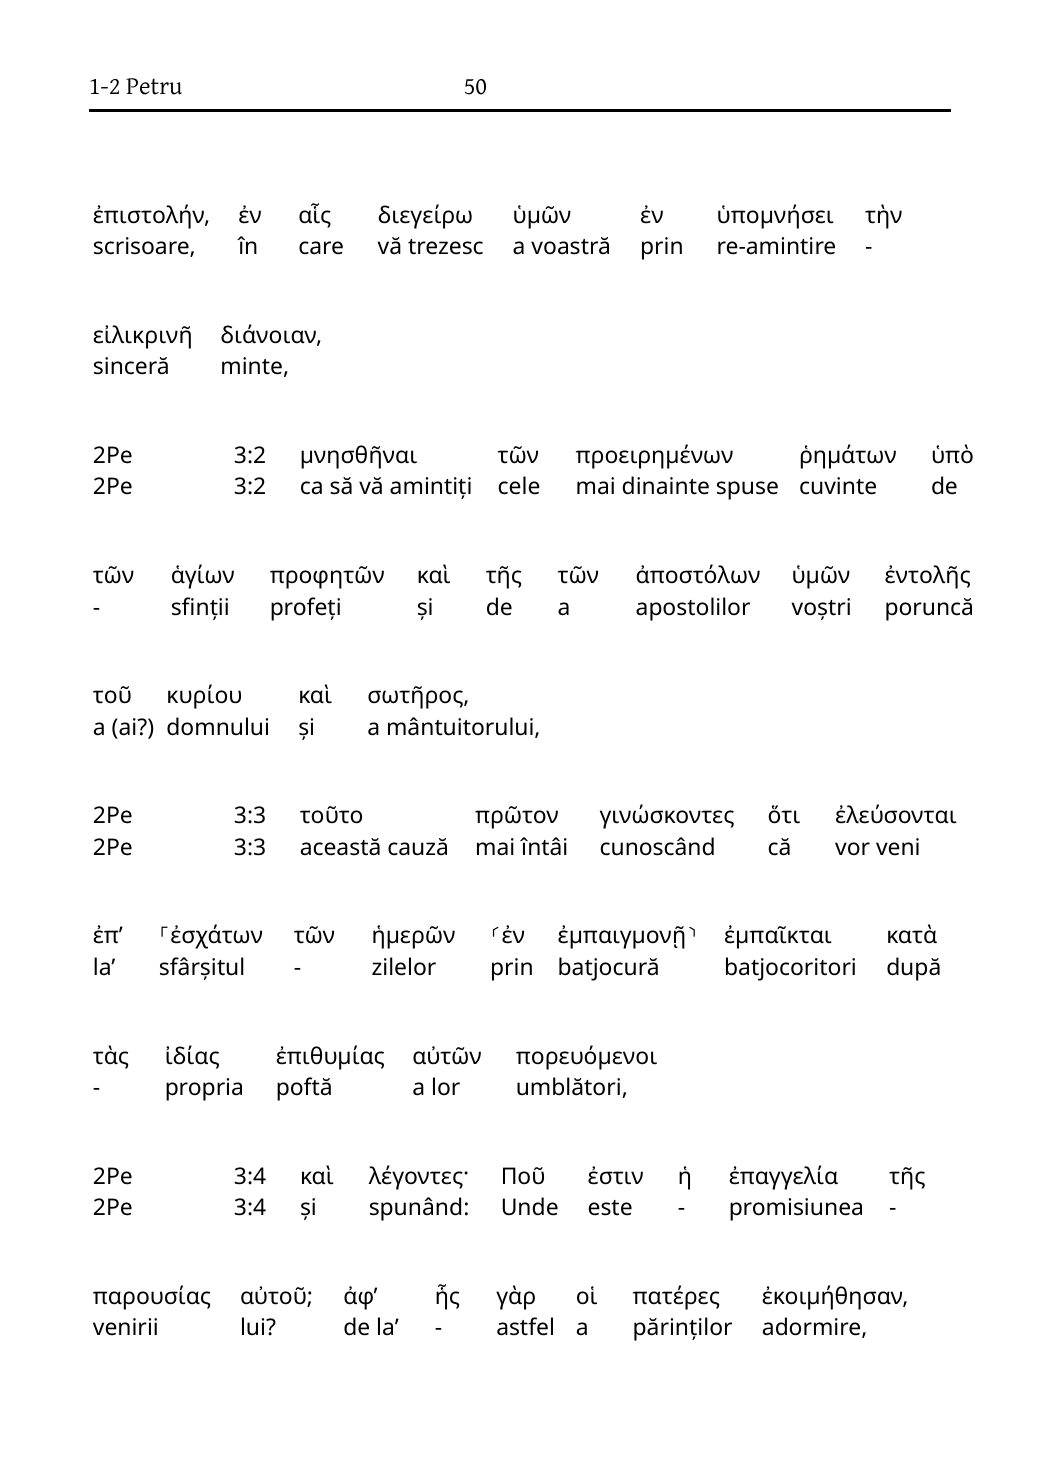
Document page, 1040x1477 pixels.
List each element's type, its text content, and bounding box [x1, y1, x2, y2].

table_cell τὰς [89, 1040, 160, 1071]
table_cell poruncă [880, 590, 998, 622]
table_header [882, 888, 970, 919]
table_header [763, 768, 831, 799]
table_header [880, 528, 998, 559]
table_header [927, 408, 1003, 439]
table_cell ἐντολῆς [880, 559, 998, 590]
table_cell γὰρ [492, 1280, 571, 1311]
table_cell și [296, 1191, 364, 1222]
table_cell τῶν [290, 920, 367, 951]
table_header [89, 1249, 236, 1280]
table_header [508, 168, 636, 199]
table_cell a [571, 1311, 628, 1342]
table_cell a mântuitorului, [363, 711, 556, 742]
table_header [885, 1129, 957, 1160]
table_header [89, 768, 229, 799]
table_header [367, 888, 486, 919]
table_cell παρουσίας [89, 1280, 236, 1311]
table_header [553, 528, 631, 559]
table_cell prin [636, 230, 712, 261]
table_header [674, 1129, 724, 1160]
table_cell și [294, 711, 363, 742]
table_cell ἐκοιμήθησαν, [758, 1280, 934, 1311]
table_cell διεγείρω [373, 199, 508, 230]
table_cell πορευόμενοι [511, 1040, 681, 1071]
table_cell τῶν [89, 559, 166, 590]
table_header [339, 1249, 430, 1280]
table_cell τὴν [861, 199, 934, 230]
table_cell poftă [271, 1071, 408, 1102]
table_cell ῥημάτων [795, 439, 927, 470]
table_cell ἐπιθυμίας [271, 1040, 408, 1071]
table_cell 3:2 [230, 470, 295, 502]
table_cell καὶ [413, 559, 481, 590]
table_header [628, 1249, 757, 1280]
table_cell ὅτι [763, 799, 831, 831]
table_header [291, 1369, 414, 1400]
table_cell a voastră [508, 230, 636, 261]
table_cell γινώσκοντες [595, 799, 763, 831]
table_cell μνησθῆναι [295, 439, 493, 470]
table_cell πατέρες [628, 1280, 757, 1311]
table_cell διάνοιαν, [216, 319, 348, 350]
table_cell profeți [265, 590, 412, 622]
table_header [89, 1129, 229, 1160]
table_cell cele [493, 470, 571, 502]
table_cell 3:2 [230, 439, 295, 470]
table_header [831, 768, 981, 799]
table_cell 2Pe [89, 439, 229, 470]
table_cell lui? [236, 1311, 339, 1342]
table_header [505, 1369, 636, 1400]
table_header [363, 648, 556, 679]
table_cell spunând: [364, 1191, 496, 1222]
table_header [486, 888, 553, 919]
table_header [230, 1129, 296, 1160]
table_cell astfel [492, 1311, 571, 1342]
table_header [636, 168, 712, 199]
table_cell - [89, 1071, 160, 1102]
table_cell ca să vă amintiți [295, 470, 493, 502]
table_cell ὑμῶν [787, 559, 880, 590]
table_cell a [553, 590, 631, 622]
table_header [234, 168, 294, 199]
table_header [230, 768, 295, 799]
table_header [89, 288, 216, 319]
table_header [481, 528, 553, 559]
table_cell după [882, 951, 970, 982]
table_cell οἱ [571, 1280, 628, 1311]
table_header [795, 408, 927, 439]
table_header [290, 888, 367, 919]
table_cell πρῶτον [471, 799, 595, 831]
table_cell mai dinainte spuse [571, 470, 795, 502]
table_cell mai întâi [471, 831, 595, 862]
table_cell scrisoare, [89, 230, 234, 261]
table_cell cuvinte [795, 470, 927, 502]
table_cell voștri [787, 590, 880, 622]
table_cell ἐλεύσονται [831, 799, 981, 831]
table_header [230, 408, 295, 439]
table_cell ἐν [636, 199, 712, 230]
table_cell - [430, 1311, 492, 1342]
table_header [493, 408, 571, 439]
table_header [89, 1369, 189, 1400]
table_cell această cauză [295, 831, 471, 862]
table_header [364, 1129, 496, 1160]
table_cell vor veni [831, 831, 981, 862]
table_cell τῶν [553, 559, 631, 590]
table_cell αὐτοῦ; [236, 1280, 339, 1311]
table_header [787, 528, 880, 559]
table_cell τοῦτο [295, 799, 471, 831]
table_cell ὑμῶν [508, 199, 636, 230]
table_cell 3:3 [230, 799, 295, 831]
table_cell ἡ [674, 1160, 724, 1191]
table_header [595, 768, 763, 799]
table_cell minte, [216, 350, 348, 381]
table_cell ὑπὸ [927, 439, 1003, 470]
table_header [553, 888, 720, 919]
table_cell sfinții [166, 590, 265, 622]
table_header [408, 1008, 511, 1039]
table_cell Ποῦ [496, 1160, 583, 1191]
table_cell 2Pe [89, 470, 229, 502]
table_cell domnului [162, 711, 294, 742]
table_header [373, 168, 508, 199]
table_cell ἀφ’ [339, 1280, 430, 1311]
table_cell 2Pe [89, 799, 229, 831]
table_header [166, 528, 265, 559]
table_cell ἡμερῶν [367, 920, 486, 951]
table_cell ⸂ἐν [486, 920, 553, 951]
table_cell - [290, 951, 367, 982]
table_cell batjocoritori [720, 951, 882, 982]
table_cell a lor [408, 1071, 511, 1102]
table_cell de la’ [339, 1311, 430, 1342]
table_cell τῶν [493, 439, 571, 470]
table_cell batjocură [553, 951, 720, 982]
table_header [271, 1008, 408, 1039]
table_header [861, 168, 934, 199]
table_cell τῆς [481, 559, 553, 590]
table_cell vă trezesc [373, 230, 508, 261]
table_cell 3:4 [230, 1191, 296, 1222]
table_header [89, 888, 154, 919]
table_cell ἐπιστολήν, [89, 199, 234, 230]
table_cell καὶ [296, 1160, 364, 1191]
table_header [496, 1129, 583, 1160]
table_cell προειρημένων [571, 439, 795, 470]
table_header [414, 1369, 505, 1400]
table_header [724, 1129, 885, 1160]
table_header [583, 1129, 673, 1160]
table_cell 2Pe [89, 1160, 229, 1191]
table_header [89, 1008, 160, 1039]
table_cell ἧς [430, 1280, 492, 1311]
table_cell adormire, [758, 1311, 934, 1342]
table_cell ὑπομνήσει [712, 199, 861, 230]
table_header [295, 768, 471, 799]
table_cell de [927, 470, 1003, 502]
table_header [236, 1249, 339, 1280]
table_cell ἐμπαιγμονῇ⸃ [553, 920, 720, 951]
table_cell cunoscând [595, 831, 763, 862]
table_header [89, 168, 234, 199]
table_header [720, 888, 882, 919]
table_cell 3:3 [230, 831, 295, 862]
table_cell care [294, 230, 373, 261]
table_cell și [413, 590, 481, 622]
table_header [636, 1369, 758, 1400]
table_header [296, 1129, 364, 1160]
table_header [492, 1249, 571, 1280]
table_cell sinceră [89, 350, 216, 381]
table_header [471, 768, 595, 799]
table_header [160, 1008, 271, 1039]
table_cell a (ai?) [89, 711, 162, 742]
table_cell re-amintire [712, 230, 861, 261]
table_cell umblători, [511, 1071, 681, 1102]
table_cell sfârșitul [155, 951, 289, 982]
table_header [430, 1249, 492, 1280]
table_cell promisiunea [724, 1191, 885, 1222]
table_cell 3:4 [230, 1160, 296, 1191]
table_header [89, 408, 229, 439]
table_cell părinților [628, 1311, 757, 1342]
table_cell ἐπ’ [89, 920, 154, 951]
table_cell zilelor [367, 951, 486, 982]
table_cell προφητῶν [265, 559, 412, 590]
table_cell αἷς [294, 199, 373, 230]
table_cell Unde [496, 1191, 583, 1222]
table_cell - [885, 1191, 957, 1222]
table_cell la’ [89, 951, 154, 982]
table_cell ἁγίων [166, 559, 265, 590]
table_cell ἰδίας [160, 1040, 271, 1071]
table_cell ἐν [234, 199, 294, 230]
table_cell 2Pe [89, 831, 229, 862]
table_cell este [583, 1191, 673, 1222]
table_cell καὶ [294, 679, 363, 711]
table_cell λέγοντες· [364, 1160, 496, 1191]
table_cell κατὰ [882, 920, 970, 951]
table_cell τοῦ [89, 679, 162, 711]
table_header [216, 288, 348, 319]
table_cell 2Pe [89, 1191, 229, 1222]
table_cell prin [486, 951, 553, 982]
table_cell αὐτῶν [408, 1040, 511, 1071]
table_cell ⸀ἐσχάτων [155, 920, 289, 951]
table_header [265, 528, 412, 559]
table_header [758, 1249, 934, 1280]
table_cell apostolilor [631, 590, 787, 622]
table_header [413, 528, 481, 559]
table_header [155, 888, 289, 919]
table_cell ἐμπαῖκται [720, 920, 882, 951]
table_header [571, 408, 795, 439]
table_cell τῆς [885, 1160, 957, 1191]
table_cell de [481, 590, 553, 622]
table_header [294, 648, 363, 679]
table_cell - [861, 230, 934, 261]
table_header [189, 1369, 291, 1400]
table_cell σωτῆρος, [363, 679, 556, 711]
table_header [89, 528, 166, 559]
table_header [571, 1249, 628, 1280]
table_cell ἀποστόλων [631, 559, 787, 590]
table_cell - [89, 590, 166, 622]
table_cell propria [160, 1071, 271, 1102]
table_header [89, 648, 162, 679]
table_header [511, 1008, 681, 1039]
table_cell ἐπαγγελία [724, 1160, 885, 1191]
table_header [295, 408, 493, 439]
table_header [294, 168, 373, 199]
table_cell că [763, 831, 831, 862]
table_header [631, 528, 787, 559]
table_cell venirii [89, 1311, 236, 1342]
table_cell κυρίου [162, 679, 294, 711]
table_cell εἰλικρινῆ [89, 319, 216, 350]
table_header [712, 168, 861, 199]
table_header [162, 648, 294, 679]
table_cell - [674, 1191, 724, 1222]
table_cell în [234, 230, 294, 261]
table_cell ἐστιν [583, 1160, 673, 1191]
